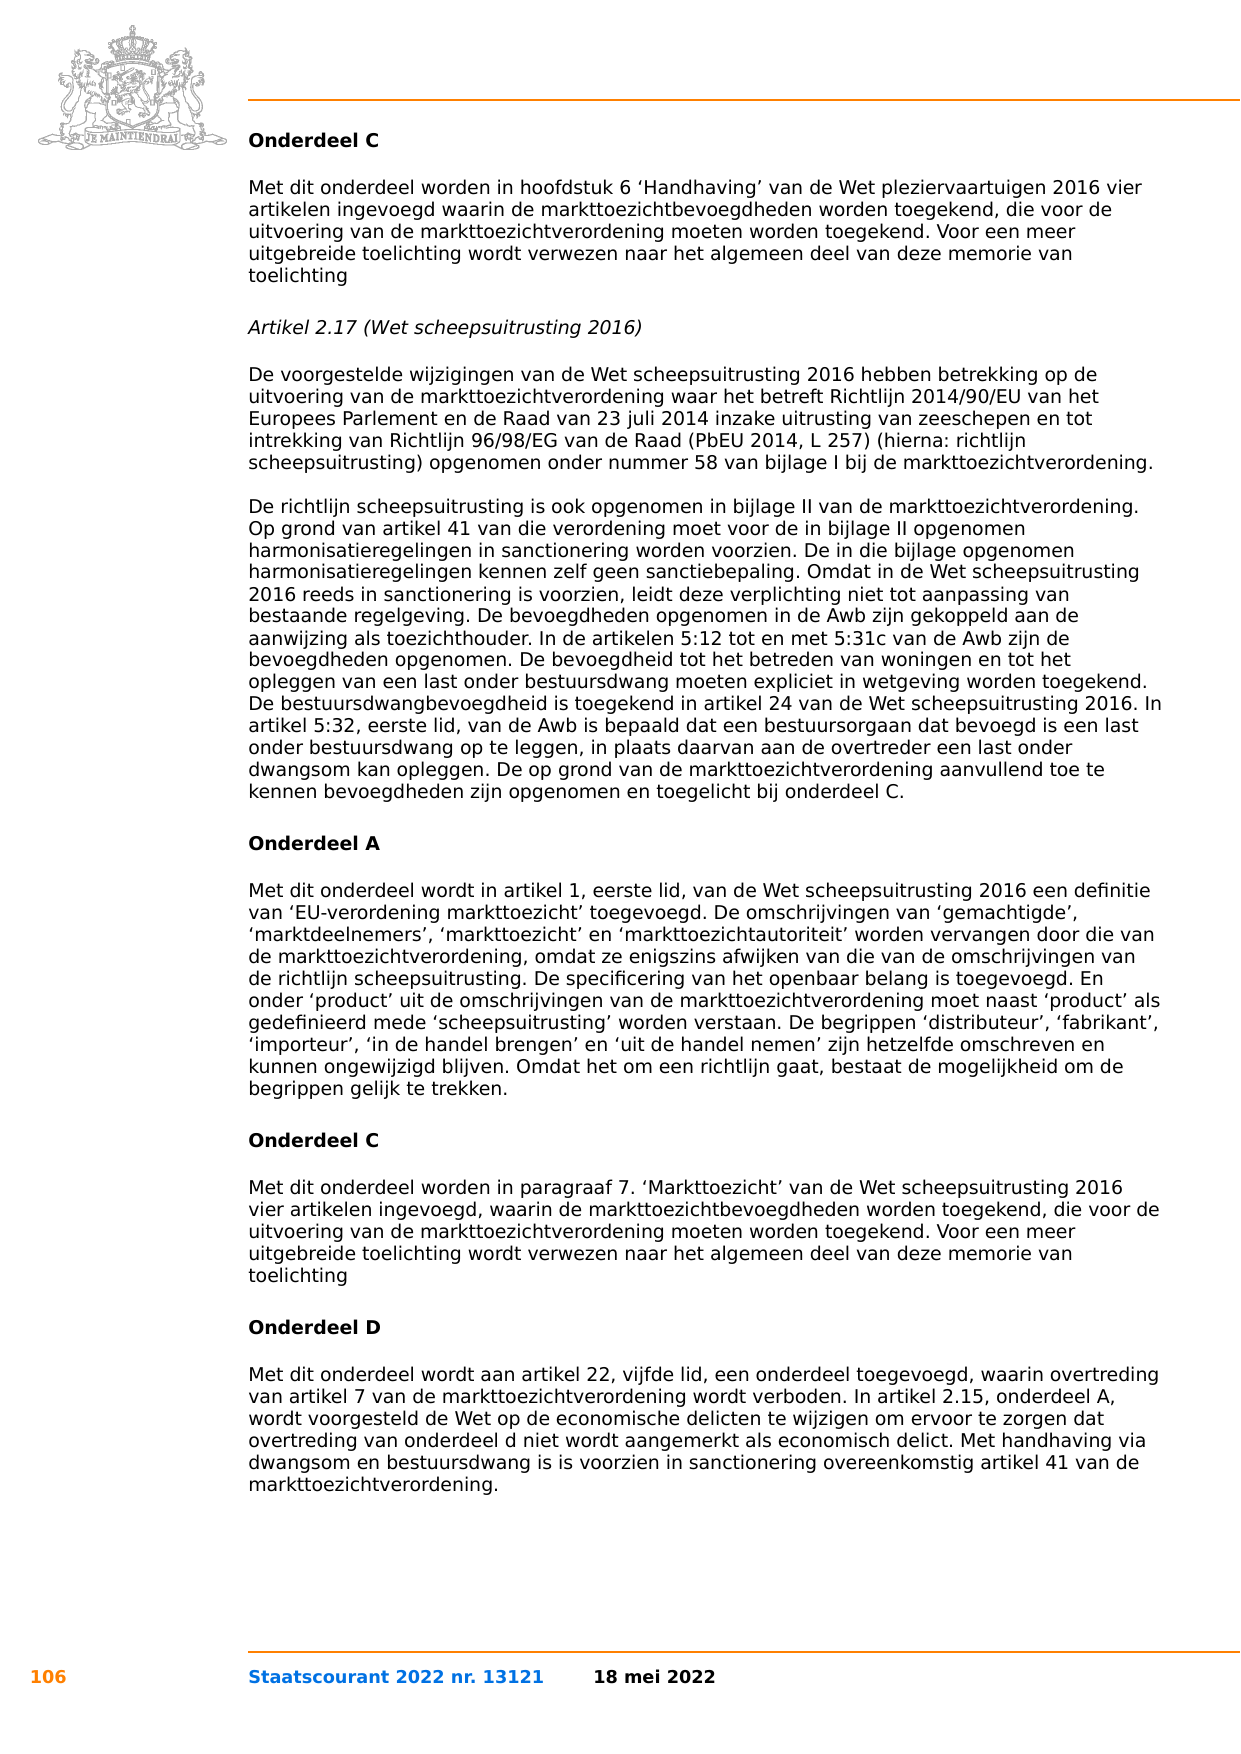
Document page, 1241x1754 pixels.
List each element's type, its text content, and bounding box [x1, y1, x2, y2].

subtitle Onderdeel C [248, 130, 1163, 152]
text Met dit onderdeel worden in paragraaf 7. ‘Markttoezicht’ van de Wet scheepsuitrusting 2016 vier artikelen ingevoegd, waarin de markttoezichtbevoegdheden worden toegekend, die voor de uitvoering van de markttoezichtverordening moeten worden toegekend. Voor een meer uitgebreide toelichting wordt verwezen naar het algemeen deel van deze memorie van toelichting [248, 1177, 1163, 1287]
subtitle Onderdeel D [248, 1317, 1163, 1339]
subtitle Onderdeel C [248, 1130, 1163, 1152]
picture [38, 25, 227, 150]
subtitle Onderdeel A [248, 833, 1163, 855]
text De voorgestelde wijzigingen van de Wet scheepsuitrusting 2016 hebben betrekking op de uitvoering van de markttoezichtverordening waar het betreft Richtlijn 2014/90/EU van het Europees Parlement en de Raad van 23 juli 2014 inzake uitrusting van zeeschepen en tot intrekking van Richtlijn 96/98/EG van de Raad (PbEU 2014, L 257) (hierna: richtlijn scheepsuitrusting) opgenomen onder nummer 58 van bijlage I bij de markttoezichtverordening. [248, 364, 1163, 474]
text Met dit onderdeel worden in hoofdstuk 6 ‘Handhaving’ van de Wet pleziervaartuigen 2016 vier artikelen ingevoegd waarin de markttoezichtbevoegdheden worden toegekend, die voor de uitvoering van de markttoezichtverordening moeten worden toegekend. Voor een meer uitgebreide toelichting wordt verwezen naar het algemeen deel van deze memorie van toelichting [248, 177, 1163, 287]
text De richtlijn scheepsuitrusting is ook opgenomen in bijlage II van de markttoezichtverordening. Op grond van artikel 41 van die verordening moet voor de in bijlage II opgenomen harmonisatieregelingen in sanctionering worden voorzien. De in die bijlage opgenomen harmonisatieregelingen kennen zelf geen sanctiebepaling. Omdat in de Wet scheepsuitrusting 2016 reeds in sanctionering is voorzien, leidt deze verplichting niet tot aanpassing van bestaande regelgeving. De bevoegdheden opgenomen in de Awb zijn gekoppeld aan de aanwijzing als toezichthouder. In de artikelen 5:12 tot en met 5:31c van de Awb zijn de bevoegdheden opgenomen. De bevoegdheid tot het betreden van woningen en tot het opleggen van een last onder bestuursdwang moeten expliciet in wetgeving worden toegekend. De bestuursdwangbevoegdheid is toegekend in artikel 24 van de Wet scheepsuitrusting 2016. In artikel 5:32, eerste lid, van de Awb is bepaald dat een bestuursorgaan dat bevoegd is een last onder bestuursdwang op te leggen, in plaats daarvan aan de overtreder een last onder dwangsom kan opleggen. De op grond van de markttoezichtverordening aanvullend toe te kennen bevoegdheden zijn opgenomen en toegelicht bij onderdeel C. [248, 496, 1163, 803]
text Met dit onderdeel wordt aan artikel 22, vijfde lid, een onderdeel toegevoegd, waarin overtreding van artikel 7 van de markttoezichtverordening wordt verboden. In artikel 2.15, onderdeel A, wordt voorgesteld de Wet op de economische delicten te wijzigen om ervoor te zorgen dat overtreding van onderdeel d niet wordt aangemerkt als economisch delict. Met handhaving via dwangsom en bestuursdwang is is voorzien in sanctionering overeenkomstig artikel 41 van de markttoezichtverordening. [248, 1364, 1163, 1496]
text Met dit onderdeel wordt in artikel 1, eerste lid, van de Wet scheepsuitrusting 2016 een definitie van ‘EU-verordening markttoezicht’ toegevoegd. De omschrijvingen van ‘gemachtigde’, ‘marktdeelnemers’, ‘markttoezicht’ en ‘markttoezichtautoriteit’ worden vervangen door die van de markttoezichtverordening, omdat ze enigszins afwijken van die van de omschrijvingen van de richtlijn scheepsuitrusting. De specificering van het openbaar belang is toegevoegd. En onder ‘product’ uit de omschrijvingen van de markttoezichtverordening moet naast ‘product’ als gedefinieerd mede ‘scheepsuitrusting’ worden verstaan. De begrippen ‘distributeur’, ‘fabrikant’, ‘importeur’, ‘in de handel brengen’ en ‘uit de handel nemen’ zijn hetzelfde omschreven en kunnen ongewijzigd blijven. Omdat het om een richtlijn gaat, bestaat de mogelijkheid om de begrippen gelijk te trekken. [248, 880, 1163, 1100]
subtitle Artikel 2.17 (Wet scheepsuitrusting 2016) [248, 317, 1163, 339]
